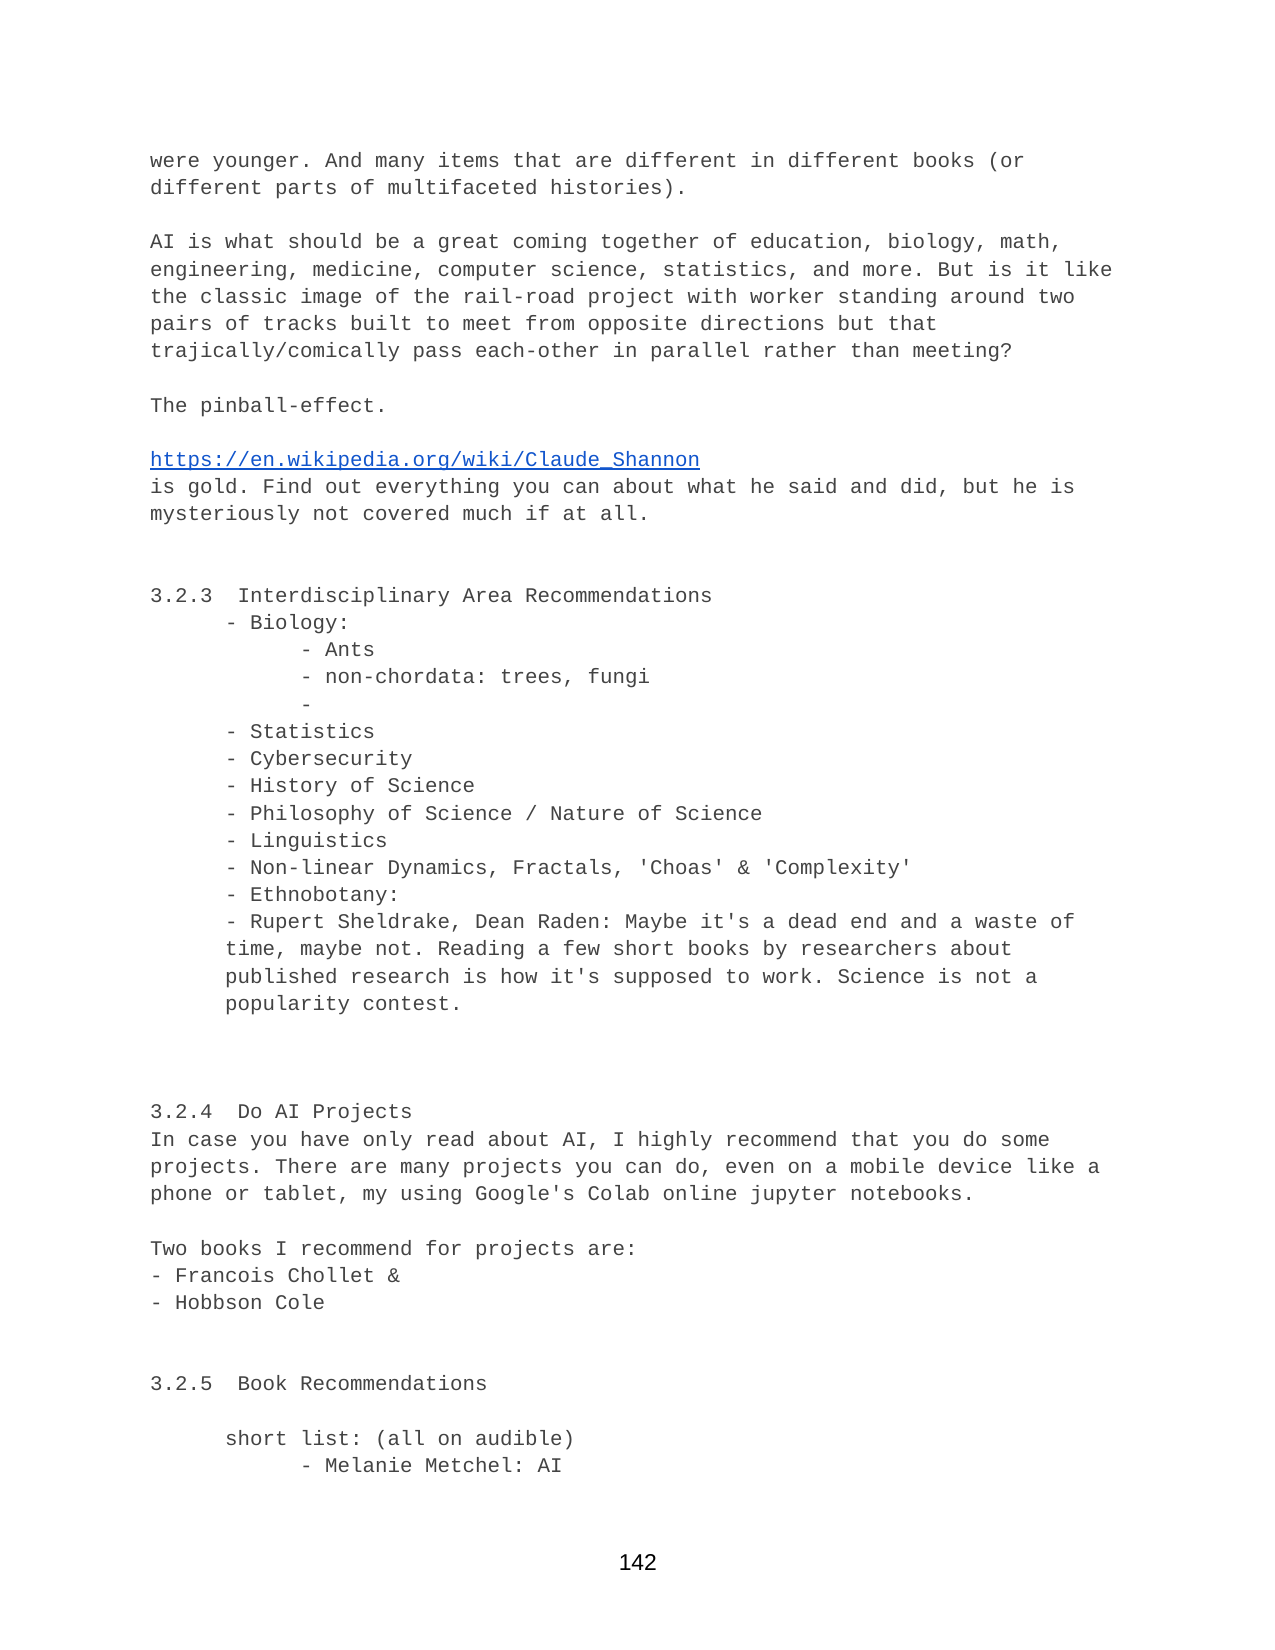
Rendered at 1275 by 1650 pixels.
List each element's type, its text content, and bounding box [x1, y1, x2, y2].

text The pinball-effect. [150, 395, 1125, 418]
text 3.2.4 Do AI Projects [150, 1102, 1125, 1125]
text - [225, 694, 1125, 717]
text - Cybersecurity [225, 748, 1125, 772]
text 3.2.3 Interdisciplinary Area Recommendations [150, 585, 1125, 609]
text AI is what should be a great coming together of education, biology, math, engineering, medicine, computer science, statistics, and more. But is it like the classic image of the rail-road project with worker standing around two pairs of tracks built to meet from opposite directions but that trajically/comically pass each-other in parallel rather than meeting? [150, 232, 1125, 364]
text 3.2.5 Book Recommendations [150, 1373, 1125, 1397]
text - Hobbson Cole [150, 1292, 1125, 1316]
text - non-chordata: trees, fungi [225, 667, 1125, 690]
text - Statistics [225, 721, 1125, 744]
text were younger. And many items that are different in different books (or different parts of multifaceted histories). [150, 150, 1125, 201]
text In case you have only read about AI, I highly recommend that you do some projects. There are many projects you can do, even on a mobile device like a phone or tablet, my using Google's Colab online jupyter notebooks. [150, 1129, 1125, 1207]
text short list: (all on audible) [150, 1428, 1125, 1451]
text Two books I recommend for projects are: [150, 1237, 1125, 1261]
text - Francois Chollet & [150, 1265, 1125, 1288]
text - History of Science [225, 775, 1125, 799]
text - Linguistics [225, 830, 1125, 853]
text https://en.wikipedia.org/wiki/Claude_Shannon [150, 449, 1125, 473]
text - Ants [225, 639, 1125, 663]
text - Biology: [225, 612, 1125, 636]
text - Rupert Sheldrake, Dean Raden: Maybe it's a dead end and a waste of time, maybe not. Reading a few short books by researchers about published research is how it's supposed to work. Science is not a popularity contest. [225, 911, 1125, 1016]
text - Ethnobotany: [225, 884, 1125, 908]
text - Non-linear Dynamics, Fractals, 'Choas' & 'Complexity' [225, 857, 1125, 881]
text - Melanie Metchel: AI [150, 1455, 1125, 1479]
text - Philosophy of Science / Nature of Science [225, 802, 1125, 826]
text is gold. Find out everything you can about what he said and did, but he is mysteriously not covered much if at all. [150, 476, 1125, 527]
